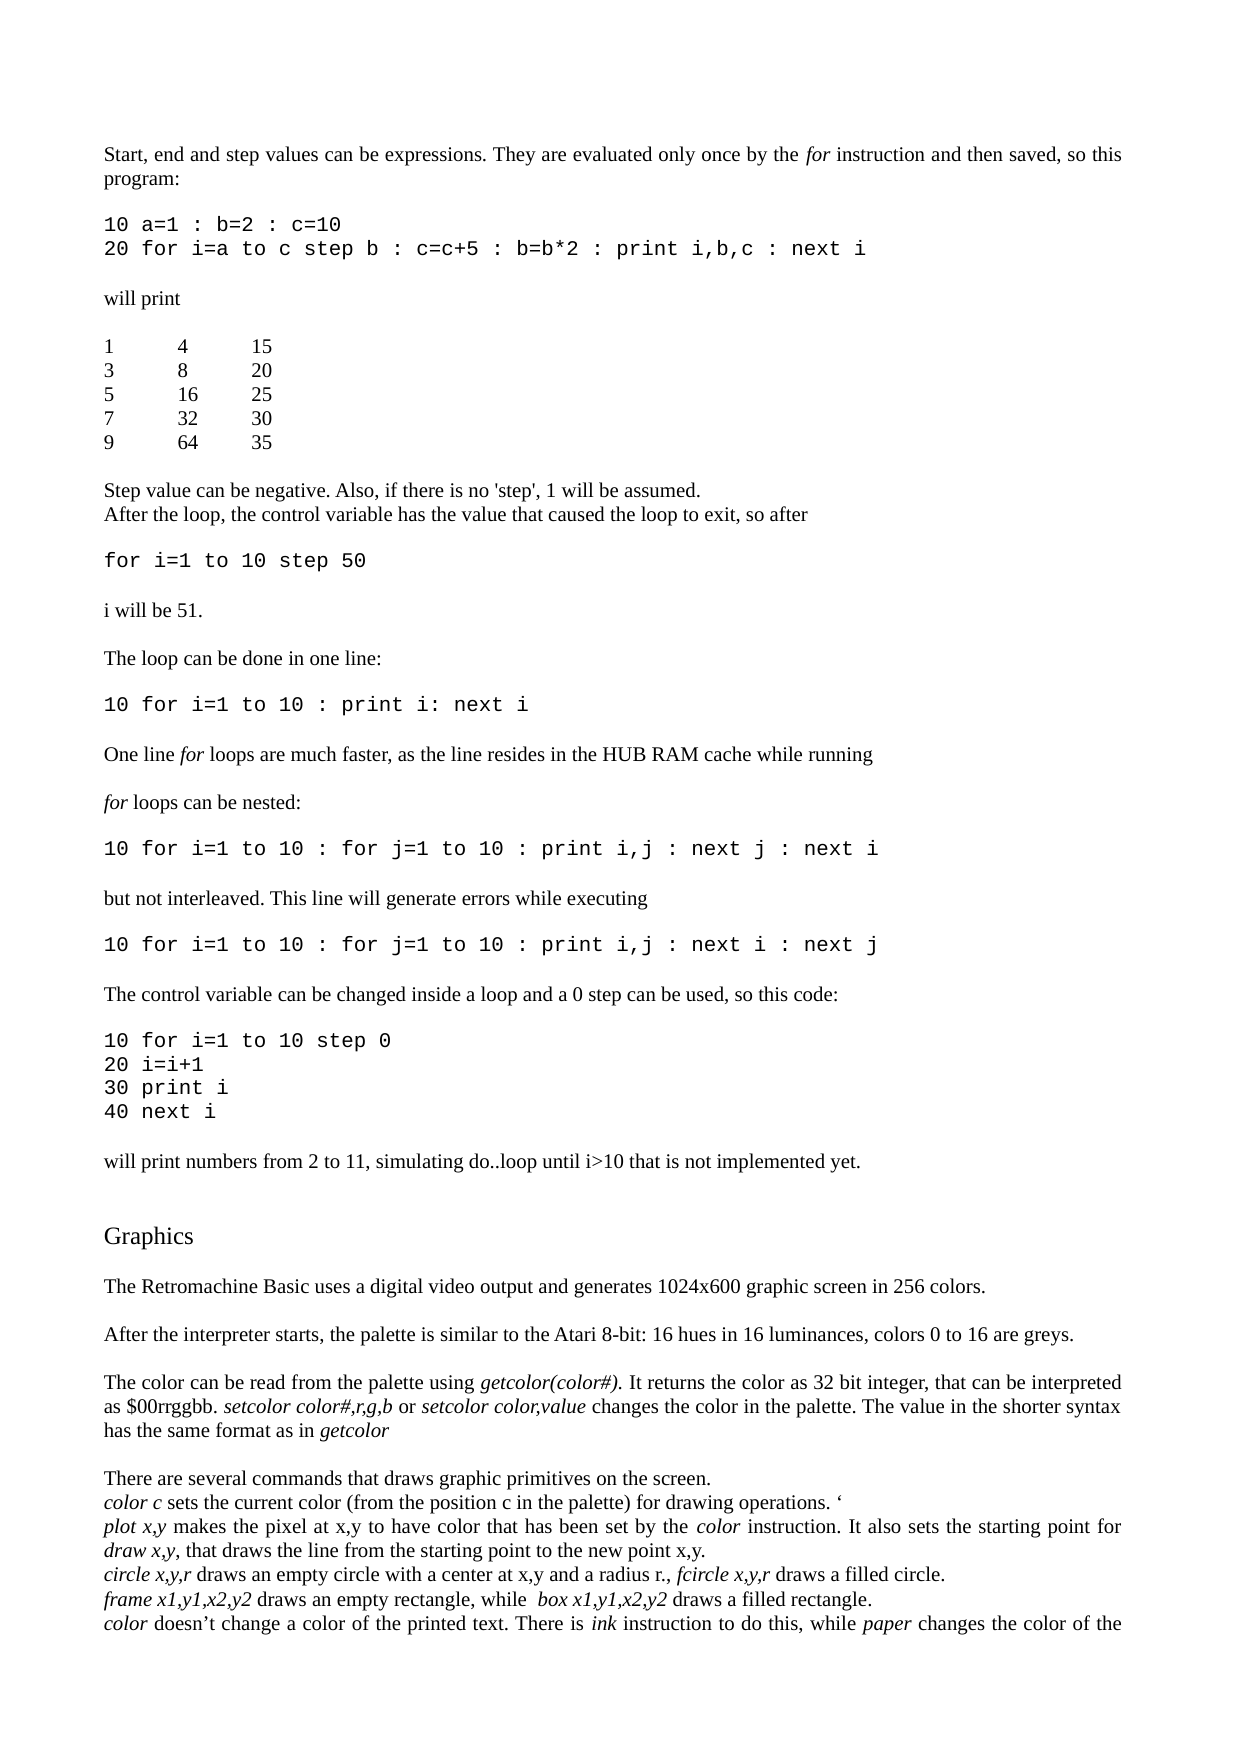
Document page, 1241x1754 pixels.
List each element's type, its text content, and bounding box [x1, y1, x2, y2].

text Step value can be negative. Also, if there is no 'step', 1 will be assumed. [103, 478, 1122, 502]
text 5 16 25 [103, 382, 1122, 406]
text There are several commands that draws graphic primitives on the screen. [103, 1466, 1122, 1490]
text 10 for i=1 to 10 : for j=1 to 10 : print i,j : next j : next i [103, 838, 1122, 862]
text color c sets the current color (from the position c in the palette) for drawing operations. ‘ [103, 1490, 1122, 1514]
text The control variable can be changed inside a loop and a 0 step can be used, so this code: [103, 982, 1122, 1006]
text 10 a=1 : b=2 : c=10 [103, 214, 1122, 238]
text The color can be read from the palette using getcolor(color#). It returns the color as 32 bit integer, that can be interpreted as $00rrggbb. setcolor color#,r,g,b or setcolor color,value changes the color in the palette. The value in the shorter syntax has the same format as in getcolor [103, 1370, 1122, 1442]
subtitle Graphics [103, 1221, 1122, 1249]
text One line for loops are much faster, as the line resides in the HUB RAM cache while running [103, 742, 1122, 766]
text The Retromachine Basic uses a digital video output and generates 1024x600 graphic screen in 256 colors. [103, 1274, 1122, 1298]
text 20 for i=a to c step b : c=c+5 : b=b*2 : print i,b,c : next i [103, 238, 1122, 262]
text for i=1 to 10 step 50 [103, 550, 1122, 574]
text After the loop, the control variable has the value that caused the loop to exit, so after [103, 502, 1122, 526]
text circle x,y,r draws an empty circle with a center at x,y and a radius r., fcircle x,y,r draws a filled circle. [103, 1562, 1122, 1586]
text but not interleaved. This line will generate errors while executing [103, 886, 1122, 910]
text plot x,y makes the pixel at x,y to have color that has been set by the color instruction. It also sets the starting point for draw x,y, that draws the line from the starting point to the new point x,y. [103, 1514, 1122, 1562]
text 10 for i=1 to 10 : print i: next i [103, 694, 1122, 718]
text will print numbers from 2 to 11, simulating do..loop until i>10 that is not implemented yet. [103, 1149, 1122, 1173]
text color doesn’t change a color of the printed text. There is ink instruction to do this, while paper changes the color of the [103, 1611, 1122, 1634]
text Start, end and step values can be expressions. They are evaluated only once by the for instruction and then saved, so this program: [103, 142, 1122, 190]
text 7 32 30 [103, 406, 1122, 430]
text 10 for i=1 to 10 : for j=1 to 10 : print i,j : next i : next j [103, 934, 1122, 958]
text will print [103, 286, 1122, 310]
text 30 print i [103, 1077, 1122, 1101]
text 9 64 35 [103, 430, 1122, 454]
text 3 8 20 [103, 358, 1122, 382]
text frame x1,y1,x2,y2 draws an empty rectangle, while box x1,y1,x2,y2 draws a filled rectangle. [103, 1586, 1122, 1611]
text 10 for i=1 to 10 step 0 [103, 1030, 1122, 1054]
text for loops can be nested: [103, 790, 1122, 814]
text 40 next i [103, 1101, 1122, 1124]
text The loop can be done in one line: [103, 646, 1122, 670]
text 1 4 15 [103, 334, 1122, 358]
text 20 i=i+1 [103, 1054, 1122, 1077]
text i will be 51. [103, 598, 1122, 622]
text After the interpreter starts, the palette is similar to the Atari 8-bit: 16 hues in 16 luminances, colors 0 to 16 are greys. [103, 1322, 1122, 1346]
